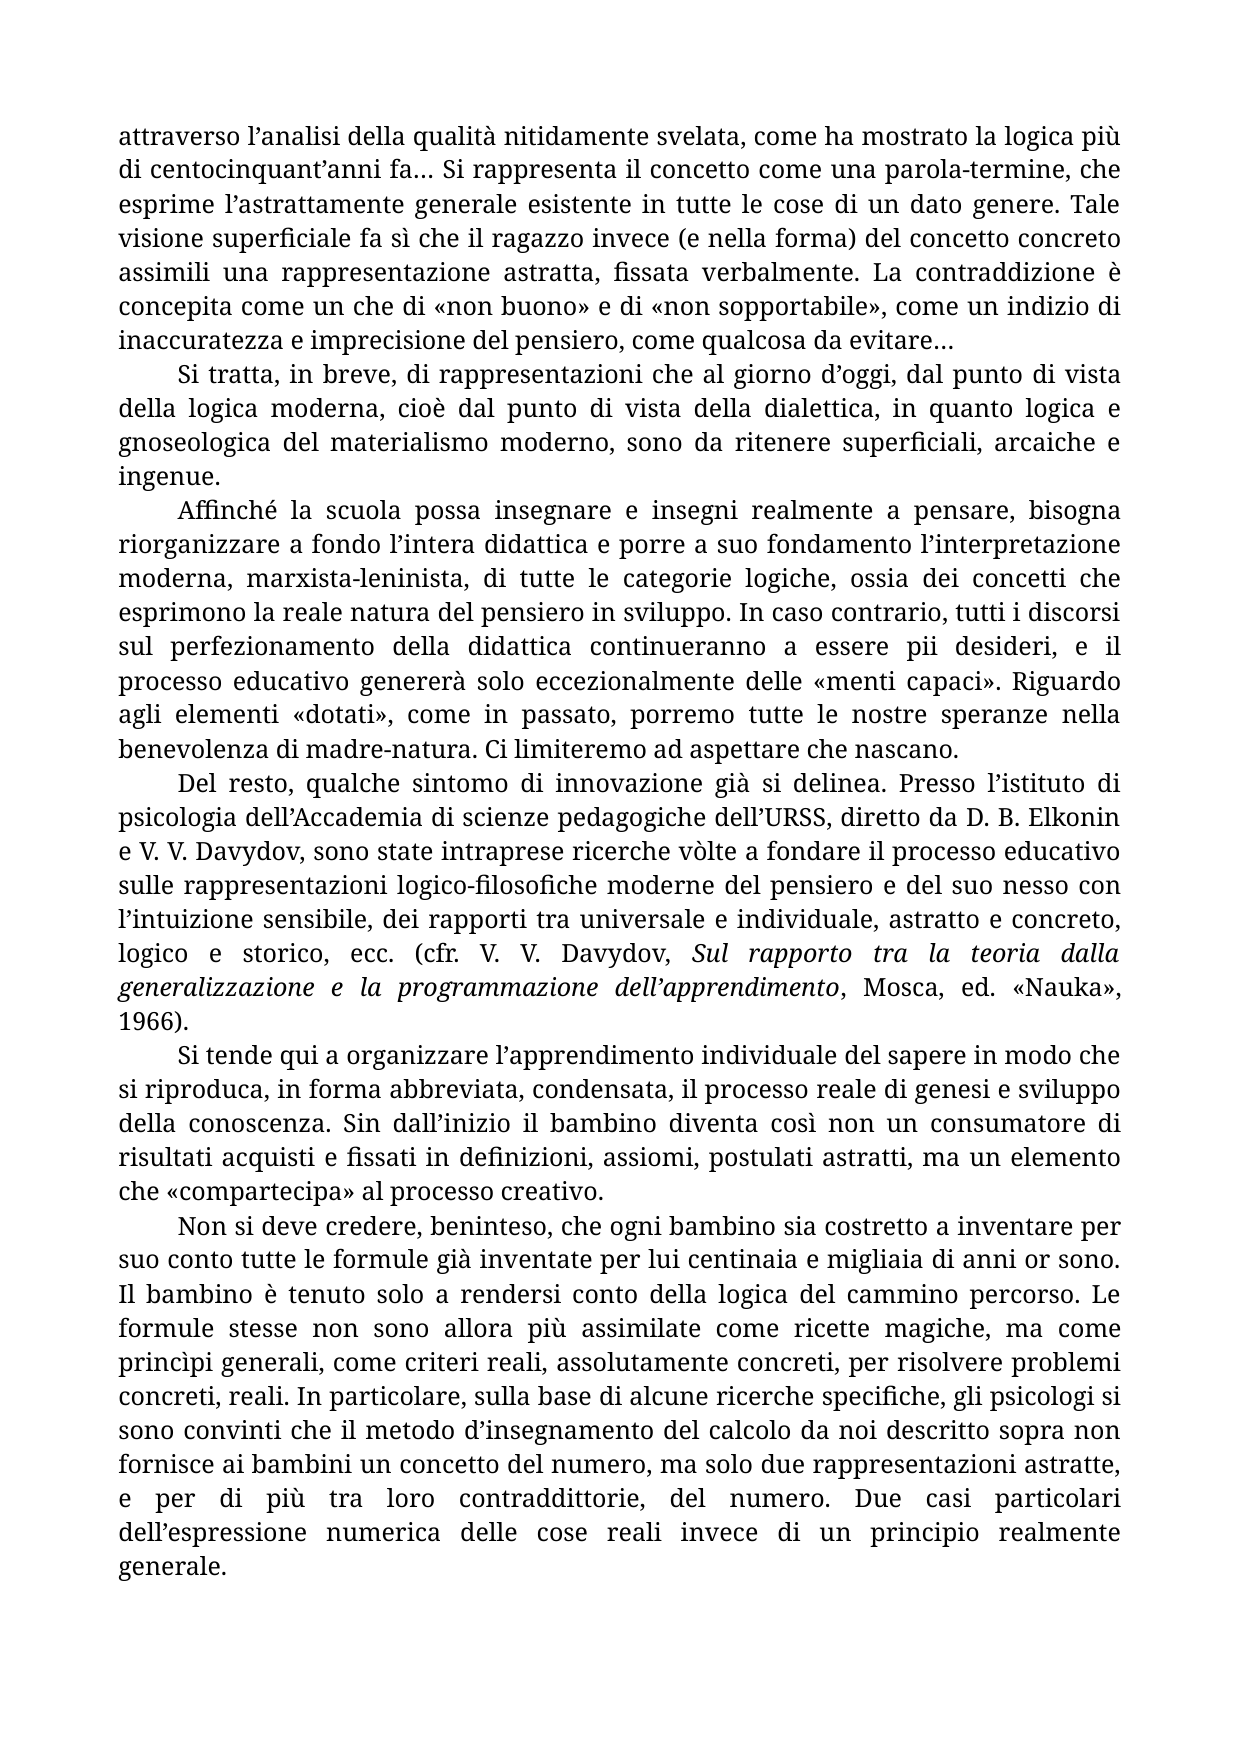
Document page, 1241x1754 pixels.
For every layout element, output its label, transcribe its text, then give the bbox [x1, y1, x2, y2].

text attraverso l’analisi della qualità nitidamente svelata, come ha mostrato la logica più di centocinquant’anni fa… Si rappresenta il concetto come una parola-termine, che esprime l’astrattamente generale esistente in tutte le cose di un dato genere. Tale visione superficiale fa sì che il ragazzo invece (e nella forma) del concetto concreto assimili una rappresentazione astratta, fissata verbalmente. La contraddizione è concepita come un che di «non buono» e di «non sopportabile», come un indizio di inaccuratezza e imprecisione del pensiero, come qualcosa da evitare… [118, 118, 1122, 357]
text Si tende qui a organizzare l’apprendimento individuale del sapere in modo che si riproduca, in forma abbreviata, condensata, il processo reale di genesi e sviluppo della conoscenza. Sin dall’inizio il bambino diventa così non un consumatore di risultati acquisti e fissati in definizioni, assiomi, postulati astratti, ma un elemento che «compartecipa» al processo creativo. [118, 1038, 1122, 1208]
text Non si deve credere, beninteso, che ogni bambino sia costretto a inventare per suo conto tutte le formule già inventate per lui centinaia e migliaia di anni or sono. Il bambino è tenuto solo a rendersi conto della logica del cammino percorso. Le formule stesse non sono allora più assimilate come ricette magiche, ma come princìpi generali, come criteri reali, assolutamente concreti, per risolvere problemi concreti, reali. In particolare, sulla base di alcune ricerche specifiche, gli psicologi si sono convinti che il metodo d’insegnamento del calcolo da noi descritto sopra non fornisce ai bambini un concetto del numero, ma solo due rappresentazioni astratte, e per di più tra loro contraddittorie, del numero. Due casi particolari dell’espressione numerica delle cose reali invece di un principio realmente generale. [118, 1208, 1122, 1583]
text Affinché la scuola possa insegnare e insegni realmente a pensare, bisogna riorganizzare a fondo l’intera didattica e porre a suo fondamento l’interpretazione moderna, marxista-leninista, di tutte le categorie logiche, ossia dei concetti che esprimono la reale natura del pensiero in sviluppo. In caso contrario, tutti i discorsi sul perfezionamento della didattica continueranno a essere pii desideri, e il processo educativo genererà solo eccezionalmente delle «menti capaci». Riguardo agli elementi «dotati», come in passato, porremo tutte le nostre speranze nella benevolenza di madre-natura. Ci limiteremo ad aspettare che nascano. [118, 493, 1122, 765]
text Si tratta, in breve, di rappresentazioni che al giorno d’oggi, dal punto di vista della logica moderna, cioè dal punto di vista della dialettica, in quanto logica e gnoseologica del materialismo moderno, sono da ritenere superficiali, arcaiche e ingenue. [118, 357, 1122, 493]
text Del resto, qualche sintomo di innovazione già si delinea. Presso l’istituto di psicologia dell’Accademia di scienze pedagogiche dell’URSS, diretto da D. B. Elkonin e V. V. Davydov, sono state intraprese ricerche vòlte a fondare il processo educativo sulle rappresentazioni logico-filosofiche moderne del pensiero e del suo nesso con l’intuizione sensibile, dei rapporti tra universale e individuale, astratto e concreto, logico e storico, ecc. (cfr. V. V. Davydov, Sul rapporto tra la teoria dalla generalizzazione e la programmazione dell’apprendimento, Mosca, ed. «Nauka», 1966). [118, 765, 1122, 1038]
